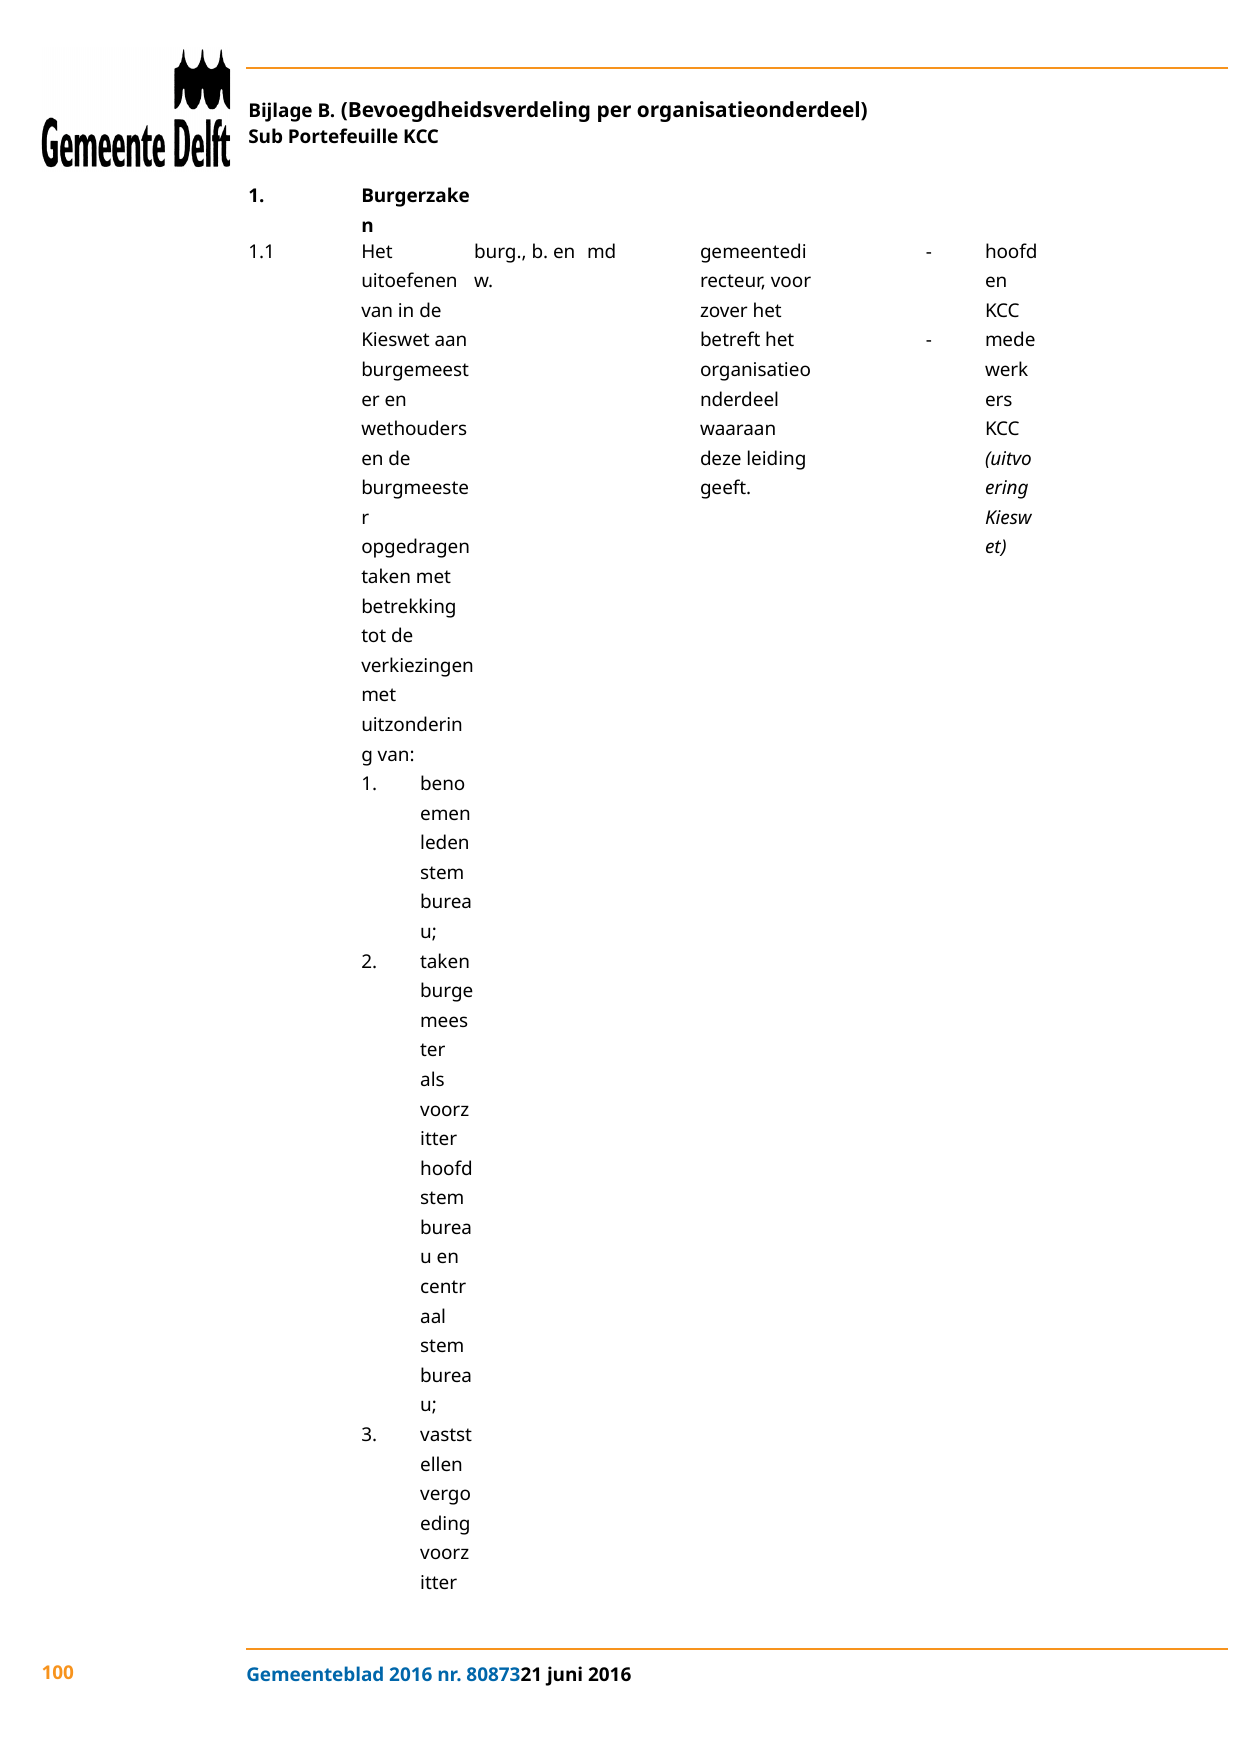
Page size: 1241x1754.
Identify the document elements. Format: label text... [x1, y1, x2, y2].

table_header [926, 183, 1038, 238]
table_header [474, 183, 587, 238]
table_cell gemeentedirecteur, voor zover het betreft het organisatieonderdeel waaraan deze leiding geeft. [700, 238, 813, 1595]
table_cell md [587, 238, 700, 1595]
table_cell hoofden KCC medewerkers KCC (uitvoering Kieswet) [926, 238, 1038, 1595]
text Bijlage B. (Bevoegdheidsverdeling per organisatieonderdeel) [248, 95, 1152, 123]
table_cell burg., b. en w. [474, 238, 587, 1595]
table_cell Het uitoefenen van in de Kieswet aan burgemeester en wethouders en de burgmeester opgedragen taken met betrekking tot de verkiezingen met uitzondering van: benoemen leden stembureau; taken burgemeester als voorzitter hoofdstembureau en centraal stembureau; vaststellen vergoeding voorzitter [361, 238, 474, 1595]
picture [41, 47, 231, 172]
table_header [813, 183, 926, 238]
table_cell 1.1 [248, 238, 361, 1595]
table_cell [813, 238, 926, 1595]
table_header [700, 183, 813, 238]
table_header [587, 183, 700, 238]
table_header Burgerzaken [361, 183, 474, 238]
text Sub Portefeuille KCC [248, 123, 1152, 149]
table_header 1. [248, 183, 361, 238]
